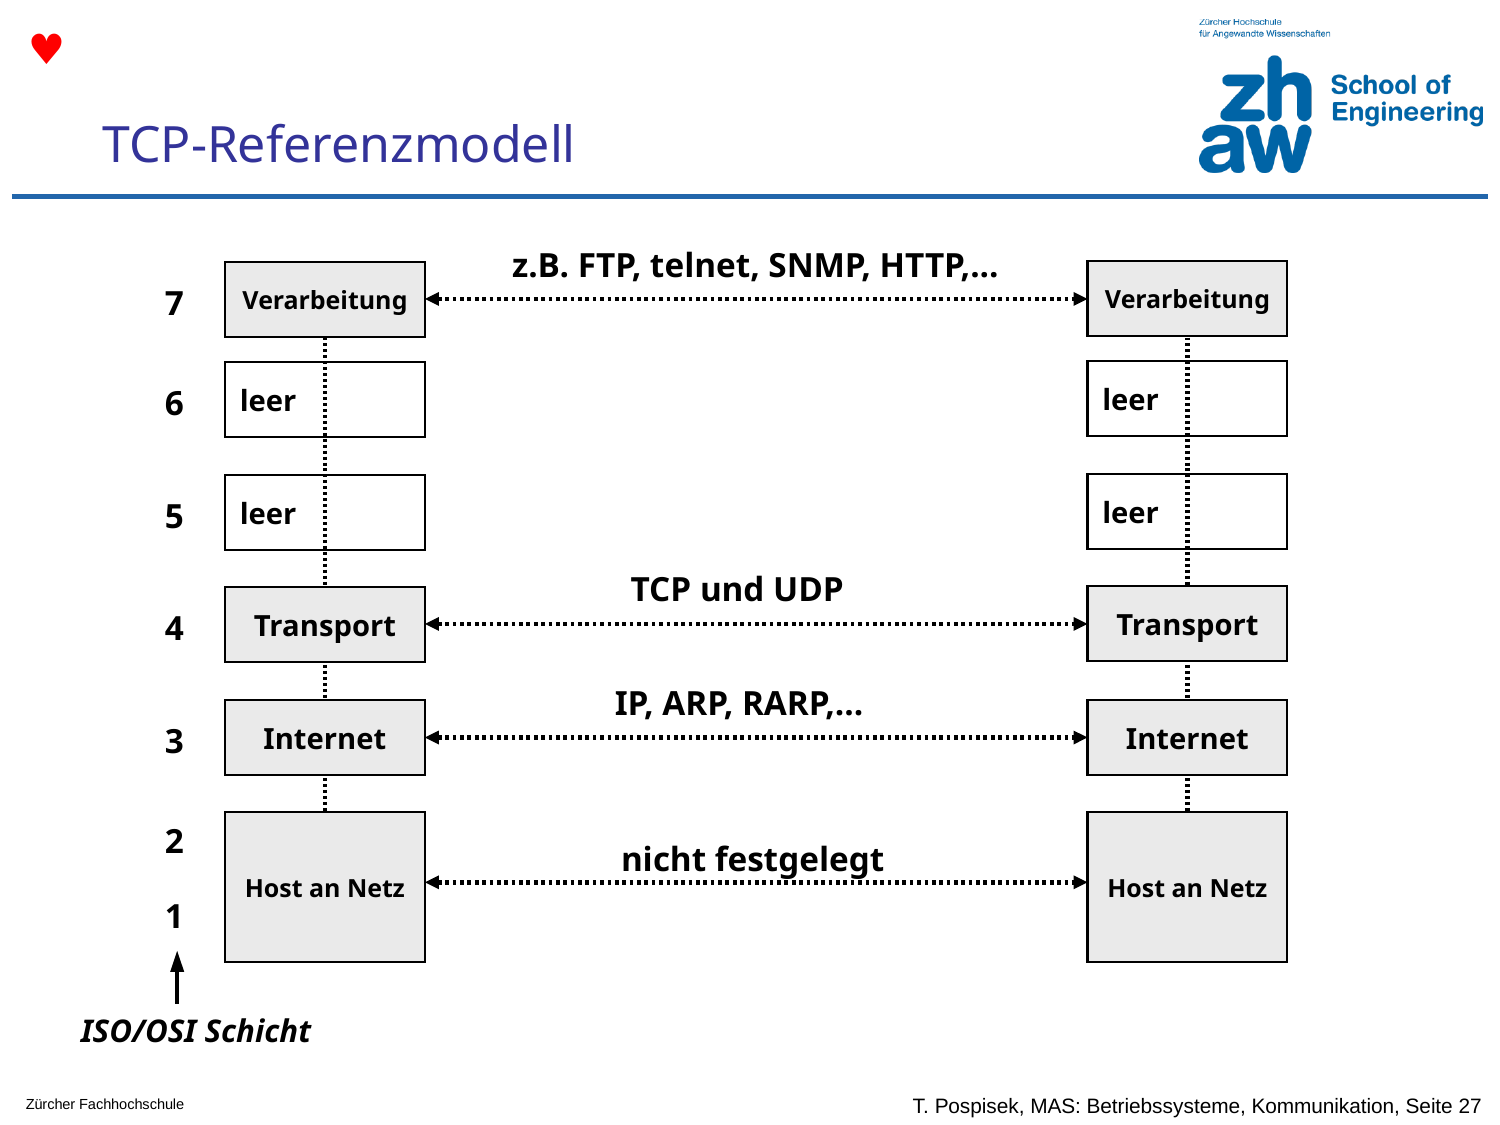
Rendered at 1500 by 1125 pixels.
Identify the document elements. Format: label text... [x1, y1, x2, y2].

text_box Transport [1087, 586, 1288, 662]
text_box 7 [150, 274, 207, 330]
text_box IP, ARP, RARP,... [600, 674, 950, 730]
text_box leer [1087, 473, 1288, 549]
text_box Verarbeitung [1087, 261, 1288, 337]
text_box Transport [225, 587, 425, 663]
text_box 3 [150, 712, 207, 768]
text_box ISO/OSI Schicht [66, 1003, 327, 1057]
text_box leer [225, 362, 425, 438]
text_box 2 [150, 812, 207, 868]
title TCP-Referenzmodell [87, 42, 1366, 181]
text_box Verarbeitung [225, 262, 425, 338]
picture [1199, 19, 1483, 173]
text_box nicht festgelegt [606, 831, 900, 886]
text_box Internet [225, 699, 425, 775]
text_box Host an Netz [1087, 812, 1288, 963]
text_box 1 [150, 887, 207, 943]
text_box 5 [150, 487, 207, 543]
text_box leer [1087, 361, 1288, 437]
text_box z.B. FTP, telnet, SNMP, HTTP,... [497, 236, 1015, 292]
text_box 6 [150, 374, 207, 430]
text_box leer [225, 474, 425, 550]
text_box ♥️ [13, 12, 95, 76]
text_box TCP und UDP [615, 560, 860, 616]
text_box Internet [1087, 699, 1288, 775]
text_box 4 [150, 599, 207, 655]
text_box Host an Netz [225, 812, 425, 963]
